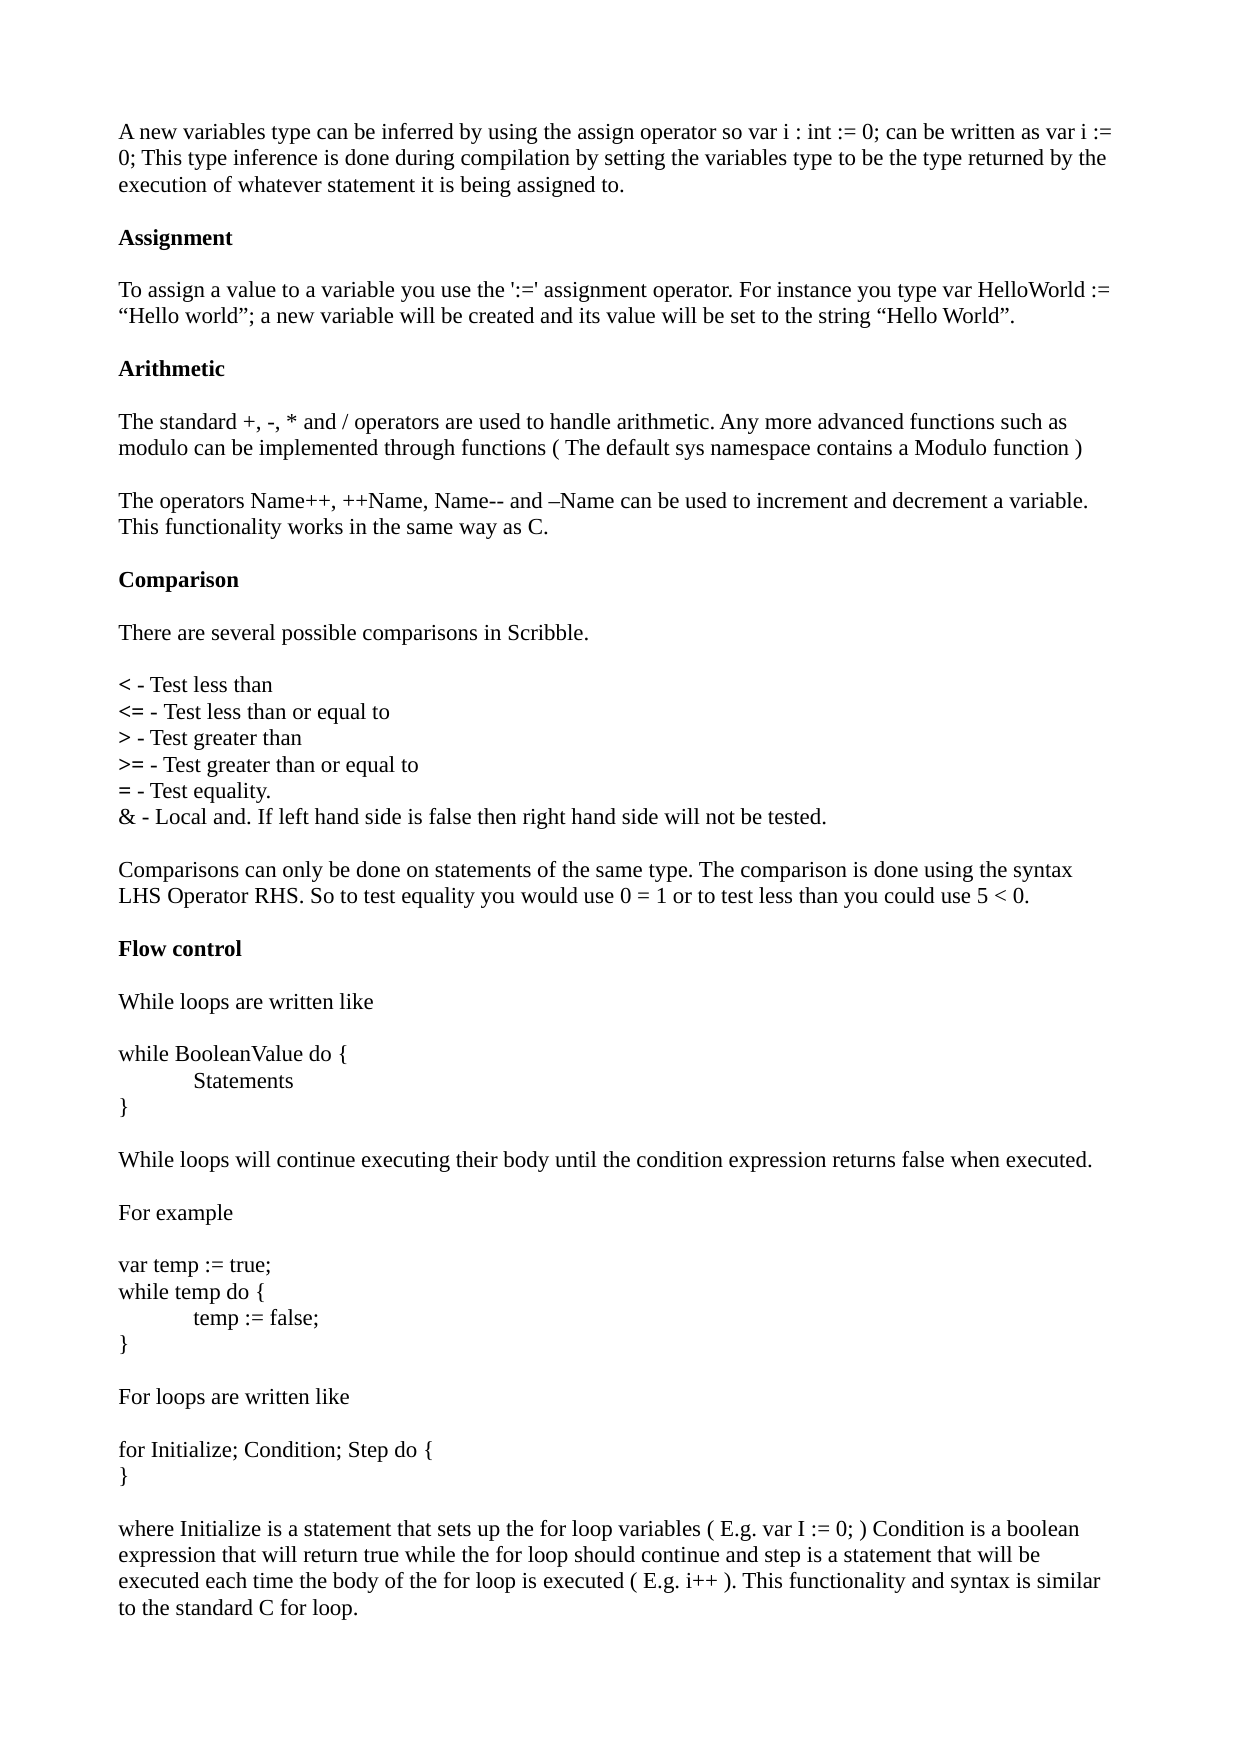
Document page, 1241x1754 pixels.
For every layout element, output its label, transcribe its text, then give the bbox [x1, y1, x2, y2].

text where Initialize is a statement that sets up the for loop variables ( E.g. var I := 0; ) Condition is a boolean expression that will return true while the for loop should continue and step is a statement that will be executed each time the body of the for loop is executed ( E.g. i++ ). This functionality and syntax is similar to the standard C for loop. [118, 1515, 1122, 1620]
text } [118, 1093, 1122, 1119]
text > - Test greater than [118, 724, 1122, 751]
text The standard +, -, * and / operators are used to handle arithmetic. Any more advanced functions such as modulo can be implemented through functions ( The default sys namespace contains a Modulo function ) [118, 408, 1122, 461]
text To assign a value to a variable you use the ':=' assignment operator. For instance you type var HelloWorld := “Hello world”; a new variable will be created and its value will be set to the string “Hello World”. [118, 276, 1122, 329]
text For example [118, 1199, 1122, 1225]
text } [118, 1330, 1122, 1357]
text Assignment [118, 223, 1122, 250]
text <= - Test less than or equal to [118, 698, 1122, 724]
text < - Test less than [118, 672, 1122, 698]
text Flow control [118, 935, 1122, 961]
text while temp do { [118, 1278, 1122, 1304]
text Comparisons can only be done on statements of the same type. The comparison is done using the syntax LHS Operator RHS. So to test equality you would use 0 = 1 or to test less than you could use 5 < 0. [118, 856, 1122, 909]
text While loops are written like [118, 988, 1122, 1014]
text & - Local and. If left hand side is false then right hand side will not be tested. [118, 803, 1122, 830]
text for Initialize; Condition; Step do { [118, 1436, 1122, 1462]
text >= - Test greater than or equal to [118, 751, 1122, 777]
text Arithmetic [118, 355, 1122, 382]
text } [118, 1462, 1122, 1488]
text Comparison [118, 566, 1122, 592]
text While loops will continue executing their body until the condition expression returns false when executed. [118, 1146, 1122, 1172]
text For loops are written like [118, 1383, 1122, 1409]
text Statements [118, 1067, 1122, 1093]
text = - Test equality. [118, 777, 1122, 803]
text A new variables type can be inferred by using the assign operator so var i : int := 0; can be written as var i := 0; This type inference is done during compilation by setting the variables type to be the type returned by the execution of whatever statement it is being assigned to. [118, 118, 1122, 197]
text var temp := true; [118, 1251, 1122, 1278]
text There are several possible comparisons in Scribble. [118, 619, 1122, 645]
text temp := false; [118, 1304, 1122, 1330]
text while BooleanValue do { [118, 1041, 1122, 1067]
text The operators Name++, ++Name, Name-- and –Name can be used to increment and decrement a variable. This functionality works in the same way as C. [118, 487, 1122, 540]
